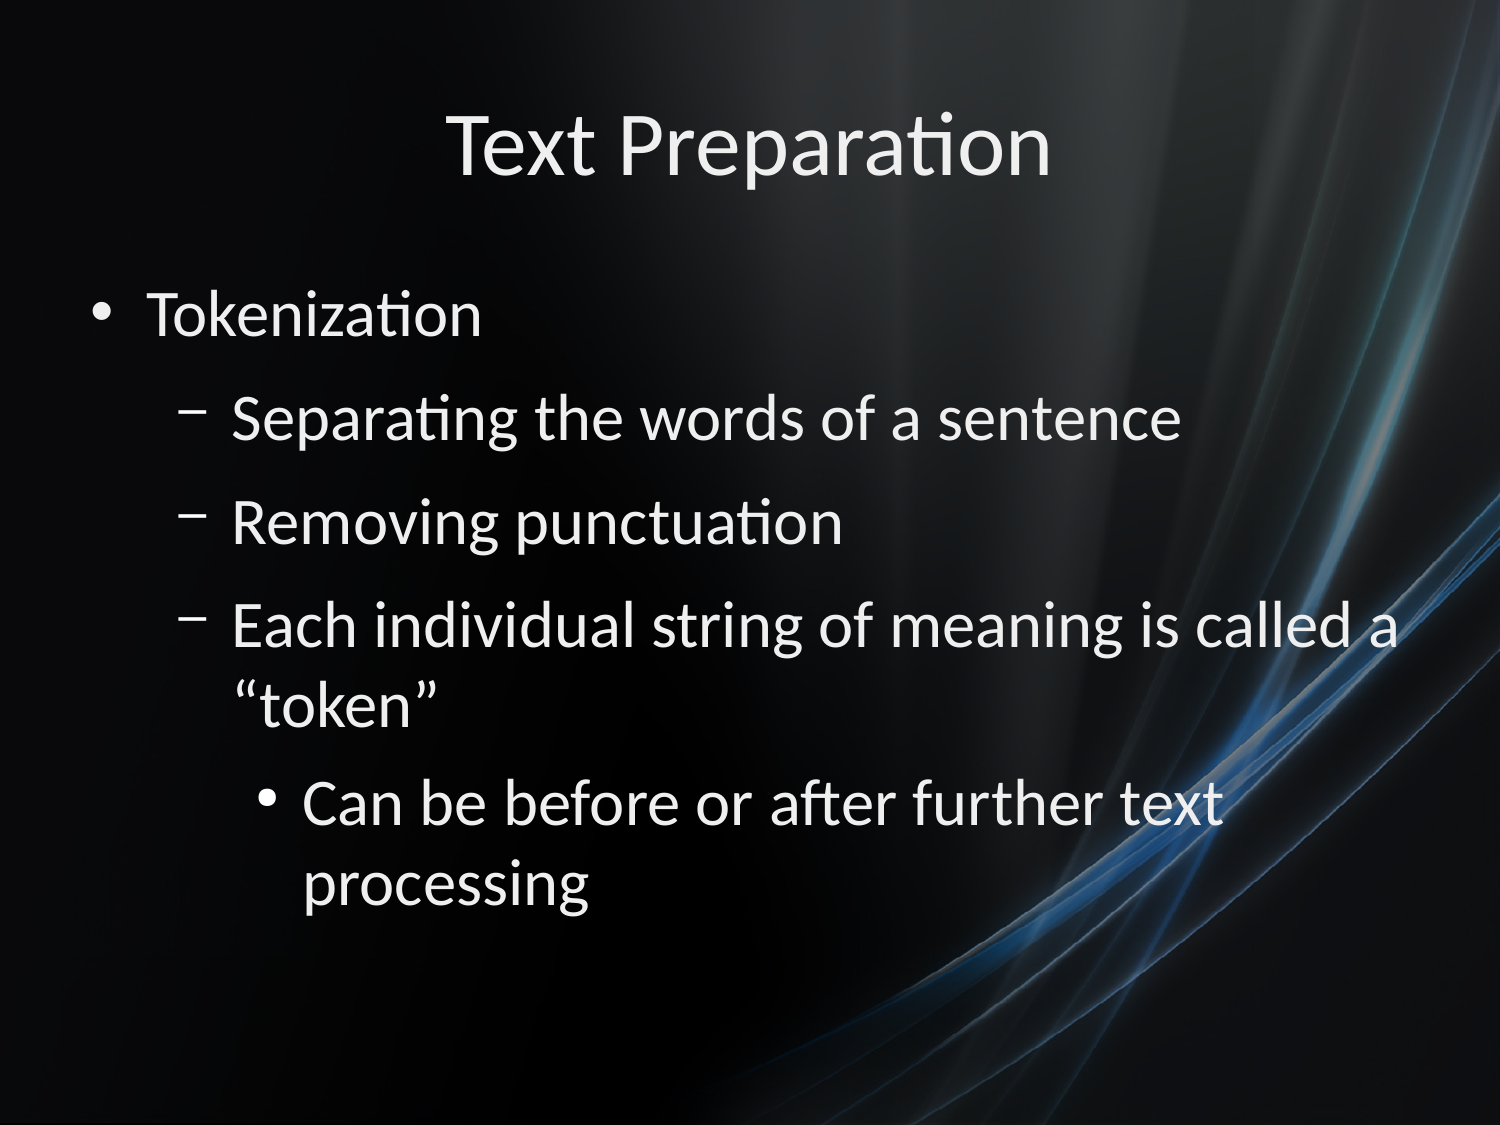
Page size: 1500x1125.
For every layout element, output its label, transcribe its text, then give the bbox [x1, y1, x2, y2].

text_box [0, 0, 1500, 1125]
title Text Preparation [75, 45, 1425, 233]
list Tokenization Separating the words of a sentence Removing punctuation Each individual string of meaning is called a “token” Can be before or after further text processing [75, 262, 1425, 1005]
